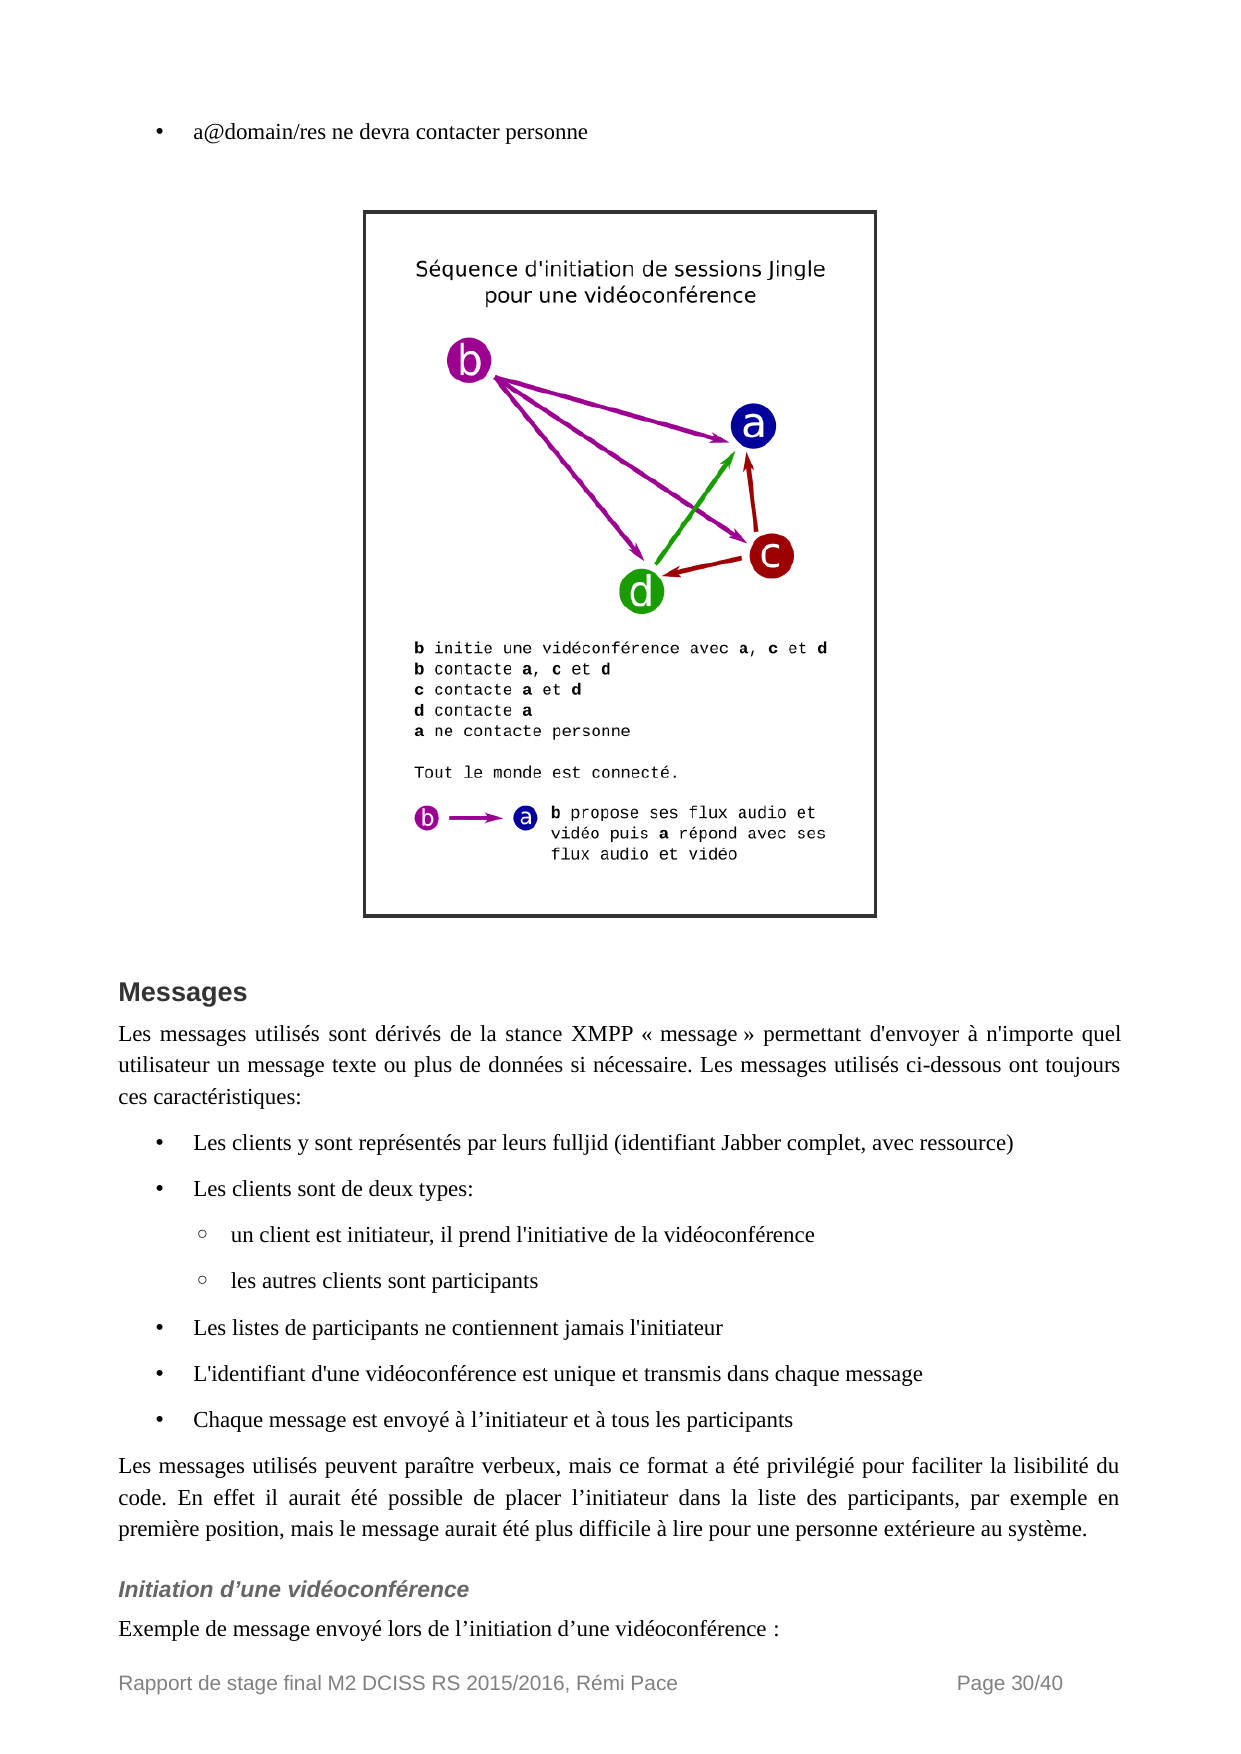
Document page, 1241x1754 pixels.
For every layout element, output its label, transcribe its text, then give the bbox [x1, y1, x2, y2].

list un client est initiateur, il prend l'initiative de la vidéoconférence [193, 1221, 1122, 1248]
text Les messages utilisés peuvent paraître verbeux, mais ce format a été privilégié pour faciliter la lisibilité du code. En effet il aurait été possible de placer l’initiateur dans la liste des participants, par exemple en première position, mais le message aurait été plus difficile à lire pour une personne extérieure au système. [118, 1452, 1122, 1541]
subtitle Messages [118, 976, 1122, 1007]
picture [389, 237, 851, 891]
list L'identifiant d'une vidéoconférence est unique et transmis dans chaque message [156, 1360, 1122, 1386]
list les autres clients sont participants [193, 1267, 1122, 1294]
list Les clients y sont représentés par leurs fulljid (identifiant Jabber complet, avec ressource) [156, 1129, 1122, 1155]
subtitle Initiation d’une vidéoconférence [118, 1576, 1122, 1602]
list Les listes de participants ne contiennent jamais l'initiateur [156, 1313, 1122, 1340]
list Chaque message est envoyé à l’initiateur et à tous les participants [156, 1406, 1122, 1432]
text Exemple de message envoyé lors de l’initiation d’une vidéoconférence : [118, 1615, 1122, 1641]
text Les messages utilisés sont dérivés de la stance XMPP « message » permettant d'envoyer à n'importe quel utilisateur un message texte ou plus de données si nécessaire. Les messages utilisés ci-dessous ont toujours ces caractéristiques: [118, 1020, 1122, 1109]
list Les clients sont de deux types: [156, 1175, 1122, 1201]
list a@domain/res ne devra contacter personne [156, 118, 1122, 144]
